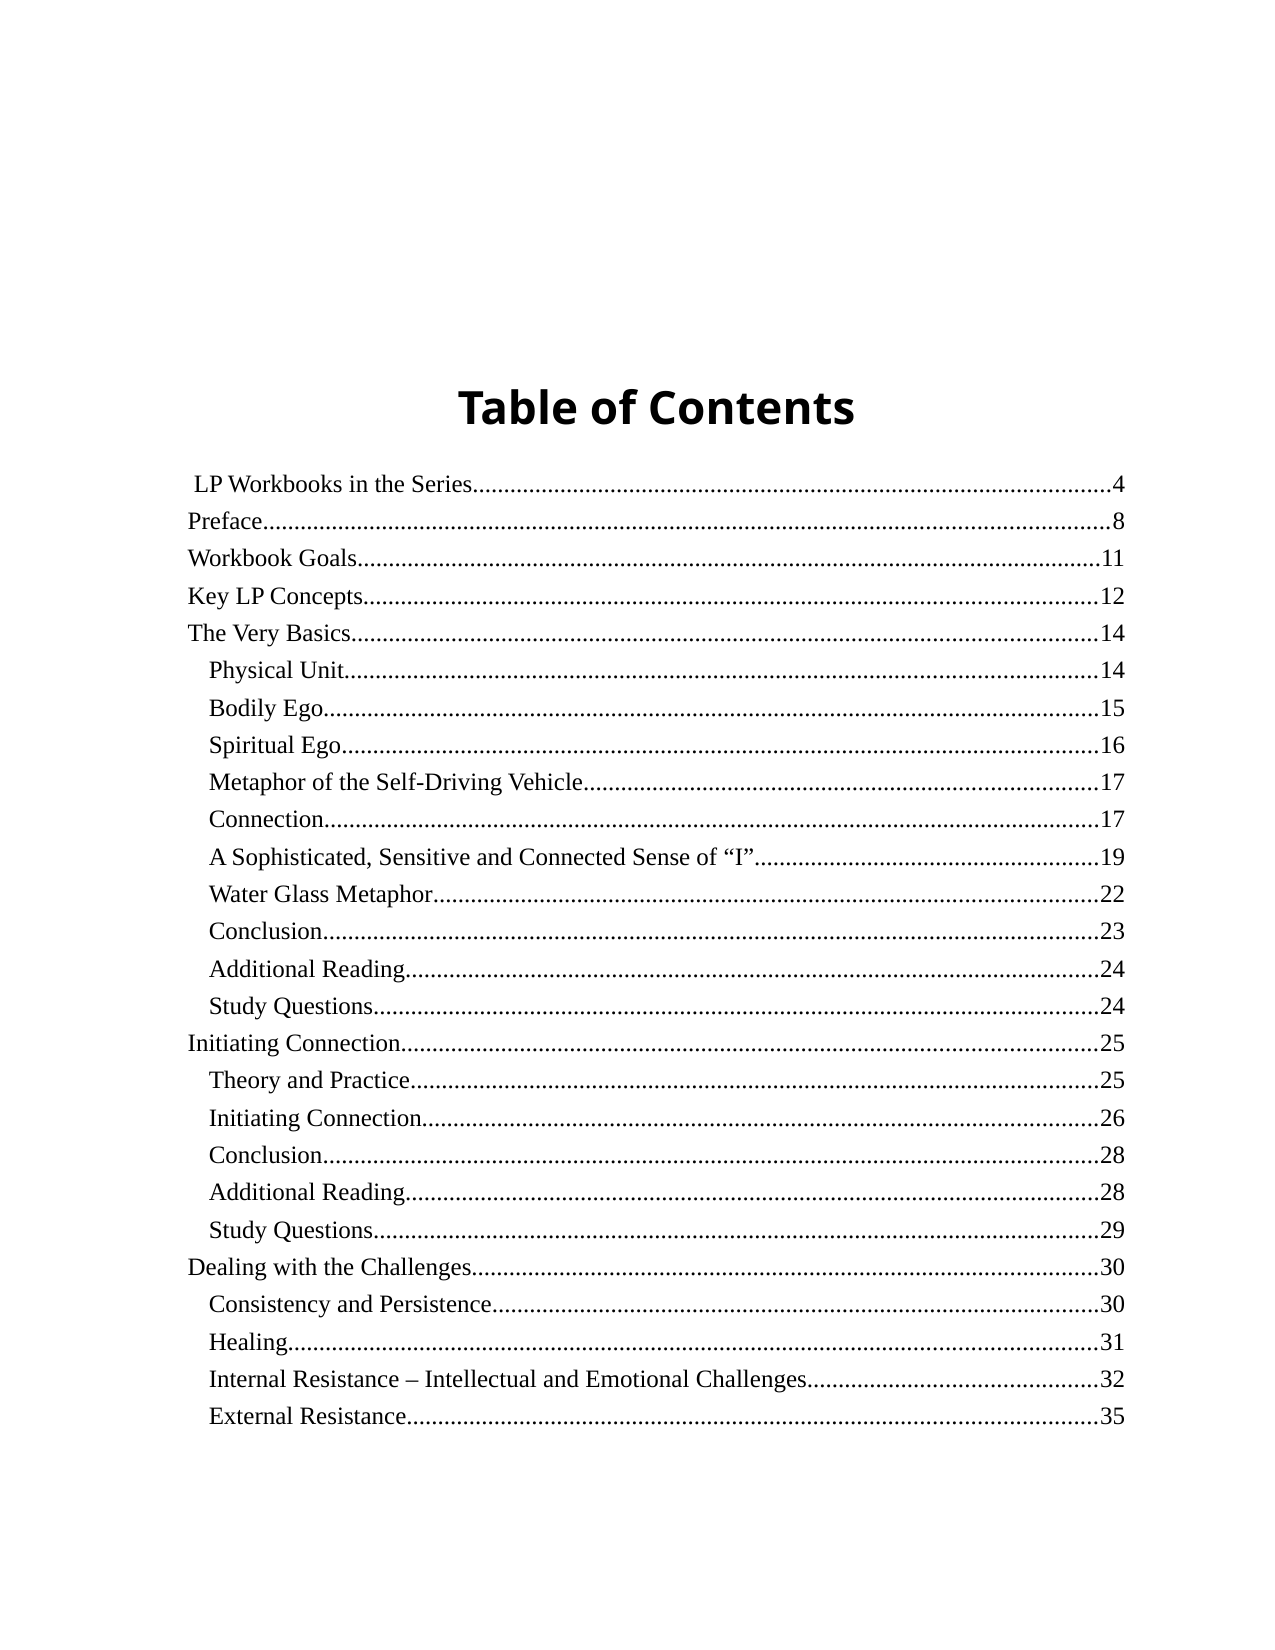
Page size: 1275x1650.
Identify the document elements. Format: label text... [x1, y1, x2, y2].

text Additional Reading 24 [208, 954, 1125, 982]
text Initiating Connection 26 [208, 1103, 1125, 1132]
text Dealing with the Challenges 30 [187, 1252, 1125, 1281]
text Healing 31 [208, 1327, 1125, 1355]
text Study Questions 24 [208, 991, 1125, 1020]
text Spiritual Ego 16 [208, 730, 1125, 759]
text Consistency and Persistence 30 [208, 1289, 1125, 1318]
text Water Glass Metaphor 22 [208, 879, 1125, 908]
text A Sophisticated, Sensitive and Connected Sense of “I” 19 [208, 842, 1125, 871]
text Physical Unit 14 [208, 655, 1125, 684]
text Theory and Practice 25 [208, 1066, 1125, 1094]
subtitle Table of Contents [187, 375, 1125, 438]
text Metaphor of the Self-Driving Vehicle 17 [208, 767, 1125, 796]
text Key LP Concepts 12 [187, 581, 1125, 609]
text Conclusion 28 [208, 1140, 1125, 1169]
text LP Workbooks in the Series 4 [187, 469, 1125, 498]
text Internal Resistance – Intellectual and Emotional Challenges 32 [208, 1364, 1125, 1393]
text Additional Reading 28 [208, 1177, 1125, 1206]
text Study Questions 29 [208, 1215, 1125, 1243]
text Initiating Connection 25 [187, 1028, 1125, 1057]
text The Very Basics 14 [187, 618, 1125, 647]
text Connection 17 [208, 804, 1125, 833]
text Workbook Goals 11 [187, 543, 1125, 572]
text Preface 8 [187, 506, 1125, 535]
text Conclusion 23 [208, 916, 1125, 945]
text External Resistance 35 [208, 1401, 1125, 1430]
text Bodily Ego 15 [208, 693, 1125, 721]
